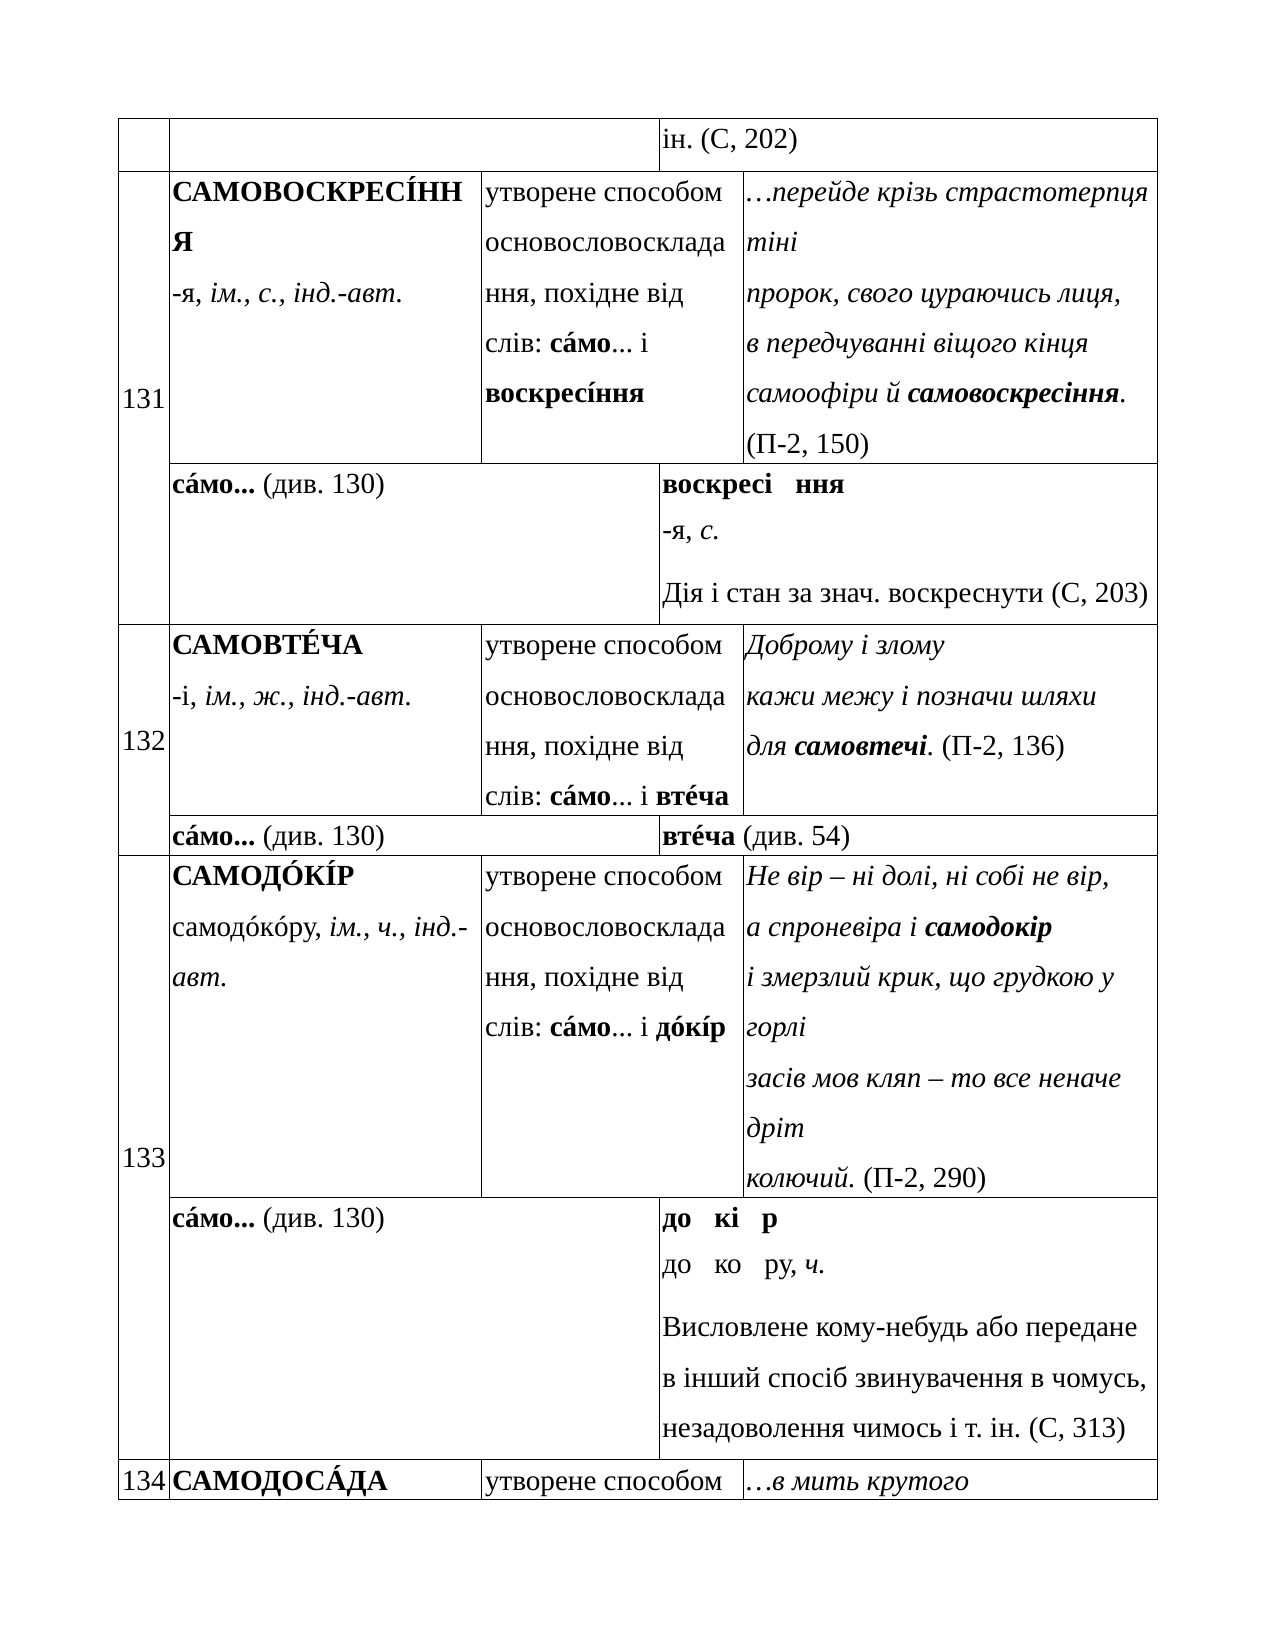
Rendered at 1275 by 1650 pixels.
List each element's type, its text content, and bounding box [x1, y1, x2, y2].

table_cell ін. (С, 202) [660, 119, 1157, 171]
table_cell [170, 119, 659, 171]
table_cell Не вір – ні долі, ні собі не вір, а спроневіра і самодокір і змерзлий крик, що грудкою у горлі засів мов кляп – то все неначе дріт колючий. (П‑2, 290) [744, 856, 1157, 1197]
table_cell Самовтéча -і, ім., ж., інд.-авт. [170, 625, 481, 815]
table_cell Самодосáда [170, 1460, 481, 1499]
table_cell …перейде крізь страстотерпця тіні пророк, свого цураючись лиця, в передчуванні віщого кінця самоофіри й самовоскресіння. (П‑2, 150) [744, 172, 1157, 462]
table_cell 134 [119, 1460, 169, 1499]
table_cell Самодóкíр самодóкóру, ім., ч., інд.-авт. [170, 856, 481, 1197]
table_cell 131 [119, 172, 169, 624]
table_cell втéча (див. 54) [660, 816, 1157, 855]
table_cell сáмо... (див. 130) [170, 1198, 659, 1459]
table_cell утворене способом основословоскладання, похідне від слів: сáмо... і втéча [482, 625, 743, 815]
table_cell …в мить крутого [744, 1460, 1157, 1499]
table_cell докір докору, ч. Висловлене кому-небудь або передане в інший спосіб звинувачення в чомусь, незадоволення чимось і т. ін. (С, 313) [660, 1198, 1157, 1459]
table_cell Самовоскресíння -я, ім., с., інд.-авт. [170, 172, 481, 462]
table_cell 132 [119, 625, 169, 855]
table_cell сáмо... (див. 130) [170, 464, 659, 624]
table_cell воскресіння -я, с. Дія і стан за знач. воскреснути (С, 203) [660, 464, 1157, 624]
table_cell утворене способом [482, 1460, 743, 1499]
table_cell Доброму і злому кажи межу і позначи шляхи для самовтечі. (П‑2, 136) [744, 625, 1157, 815]
table_cell утворене способом основословоскладання, похідне від слів: сáмо... і воскресíння [482, 172, 743, 462]
table_cell сáмо... (див. 130) [170, 816, 659, 855]
table_cell 133 [119, 856, 169, 1459]
table_cell [119, 119, 169, 171]
table_cell утворене способом основословоскладання, похідне від слів: сáмо... і дóкíр [482, 856, 743, 1197]
